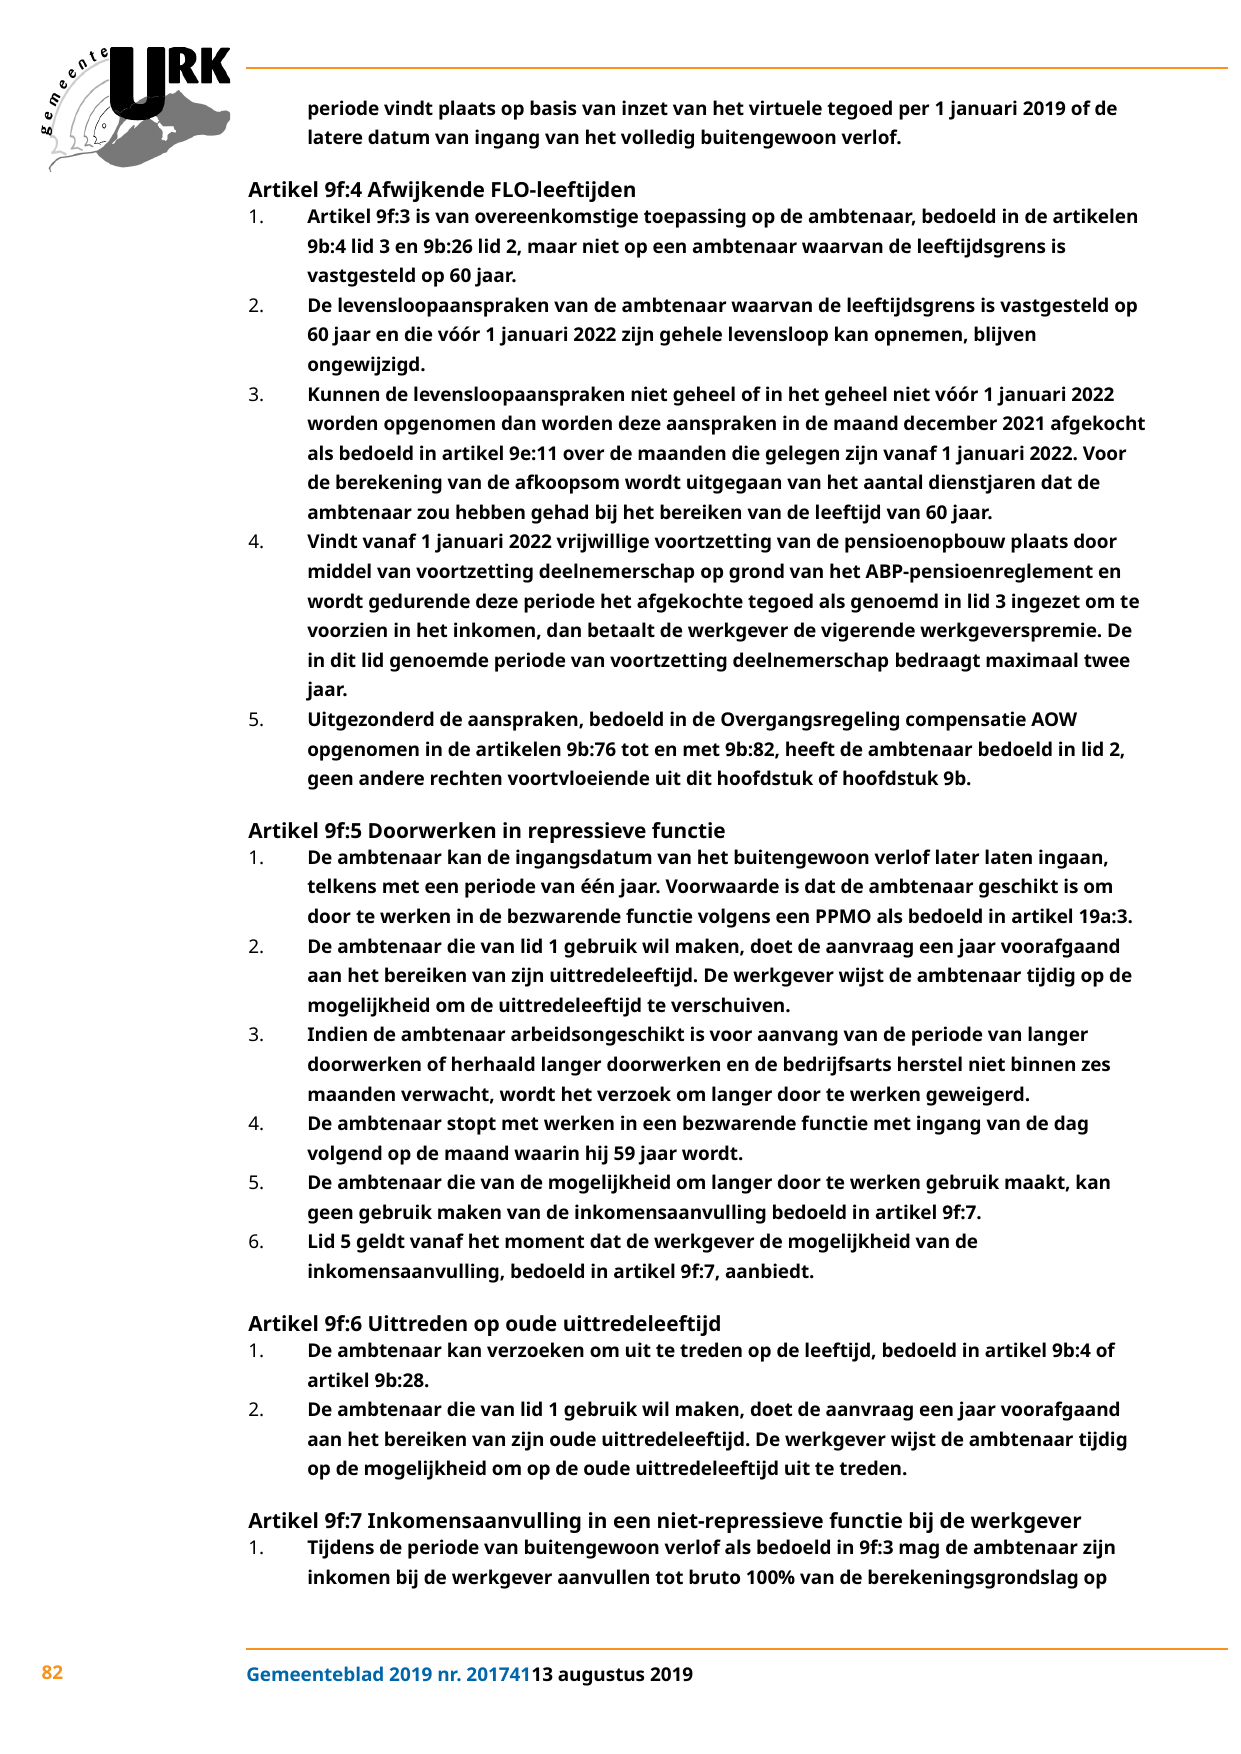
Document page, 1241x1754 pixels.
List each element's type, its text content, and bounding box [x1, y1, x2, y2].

list Kunnen de levensloopaanspraken niet geheel of in het geheel niet vóór 1 januari 2022 worden opgenomen dan worden deze aanspraken in de maand december 2021 afgekocht als bedoeld in artikel 9e:11 over de maanden die gelegen zijn vanaf 1 januari 2022. Voor de berekening van de afkoopsom wordt uitgegaan van het aantal dienstjaren dat de ambtenaar zou hebben gehad bij het bereiken van de leeftijd van 60 jaar. [248, 381, 1152, 525]
picture [41, 47, 231, 172]
list De ambtenaar die van de mogelijkheid om langer door te werken gebruik maakt, kan geen gebruik maken van de inkomensaanvulling bedoeld in artikel 9f:7. [248, 1169, 1152, 1225]
text Artikel 9f:5 Doorwerken in repressieve functie [248, 816, 1152, 844]
list Vindt vanaf 1 januari 2022 vrijwillige voortzetting van de pensioenopbouw plaats door middel van voortzetting deelnemerschap op grond van het ABP-pensioenreglement en wordt gedurende deze periode het afgekochte tegoed als genoemd in lid 3 ingezet om te voorzien in het inkomen, dan betaalt de werkgever de vigerende werkgeverspremie. De in dit lid genoemde periode van voortzetting deelnemerschap bedraagt maximaal twee jaar. [248, 529, 1152, 702]
list Indien de ambtenaar arbeidsongeschikt is voor aanvang van de periode van langer doorwerken of herhaald langer doorwerken en de bedrijfsarts herstel niet binnen zes maanden verwacht, wordt het verzoek om langer door te werken geweigerd. [248, 1022, 1152, 1107]
list De levensloopaanspraken van de ambtenaar waarvan de leeftijdsgrens is vastgesteld op 60 jaar en die vóór 1 januari 2022 zijn gehele levensloop kan opnemen, blijven ongewijzigd. [248, 292, 1152, 377]
list De ambtenaar die van lid 1 gebruik wil maken, doet de aanvraag een jaar voorafgaand aan het bereiken van zijn uittredeleeftijd. De werkgever wijst de ambtenaar tijdig op de mogelijkheid om de uittredeleeftijd te verschuiven. [248, 933, 1152, 1018]
text Artikel 9f:4 Afwijkende FLO-leeftijden [248, 175, 1152, 203]
list Artikel 9f:3 is van overeenkomstige toepassing op de ambtenaar, bedoeld in de artikelen 9b:4 lid 3 en 9b:26 lid 2, maar niet op een ambtenaar waarvan de leeftijdsgrens is vastgesteld op 60 jaar. [248, 203, 1152, 288]
list periode vindt plaats op basis van inzet van het virtuele tegoed per 1 januari 2019 of de latere datum van ingang van het volledig buitengewoon verlof. [248, 95, 1152, 150]
list De ambtenaar kan de ingangsdatum van het buitengewoon verlof later laten ingaan, telkens met een periode van één jaar. Voorwaarde is dat de ambtenaar geschikt is om door te werken in de bezwarende functie volgens een PPMO als bedoeld in artikel 19a:3. [248, 844, 1152, 929]
text Artikel 9f:6 Uittreden op oude uittredeleeftijd [248, 1309, 1152, 1337]
list Tijdens de periode van buitengewoon verlof als bedoeld in 9f:3 mag de ambtenaar zijn inkomen bij de werkgever aanvullen tot bruto 100% van de berekeningsgrondslag op [248, 1534, 1152, 1590]
list De ambtenaar die van lid 1 gebruik wil maken, doet de aanvraag een jaar voorafgaand aan het bereiken van zijn oude uittredeleeftijd. De werkgever wijst de ambtenaar tijdig op de mogelijkheid om op de oude uittredeleeftijd uit te treden. [248, 1396, 1152, 1481]
list Lid 5 geldt vanaf het moment dat de werkgever de mogelijkheid van de inkomensaanvulling, bedoeld in artikel 9f:7, aanbiedt. [248, 1229, 1152, 1284]
list De ambtenaar stopt met werken in een bezwarende functie met ingang van de dag volgend op de maand waarin hij 59 jaar wordt. [248, 1110, 1152, 1166]
list Uitgezonderd de aanspraken, bedoeld in de Overgangsregeling compensatie AOW opgenomen in de artikelen 9b:76 tot en met 9b:82, heeft de ambtenaar bedoeld in lid 2, geen andere rechten voortvloeiende uit dit hoofdstuk of hoofdstuk 9b. [248, 706, 1152, 791]
list De ambtenaar kan verzoeken om uit te treden op de leeftijd, bedoeld in artikel 9b:4 of artikel 9b:28. [248, 1337, 1152, 1392]
text Artikel 9f:7 Inkomensaanvulling in een niet-repressieve functie bij de werkgever [248, 1506, 1152, 1534]
